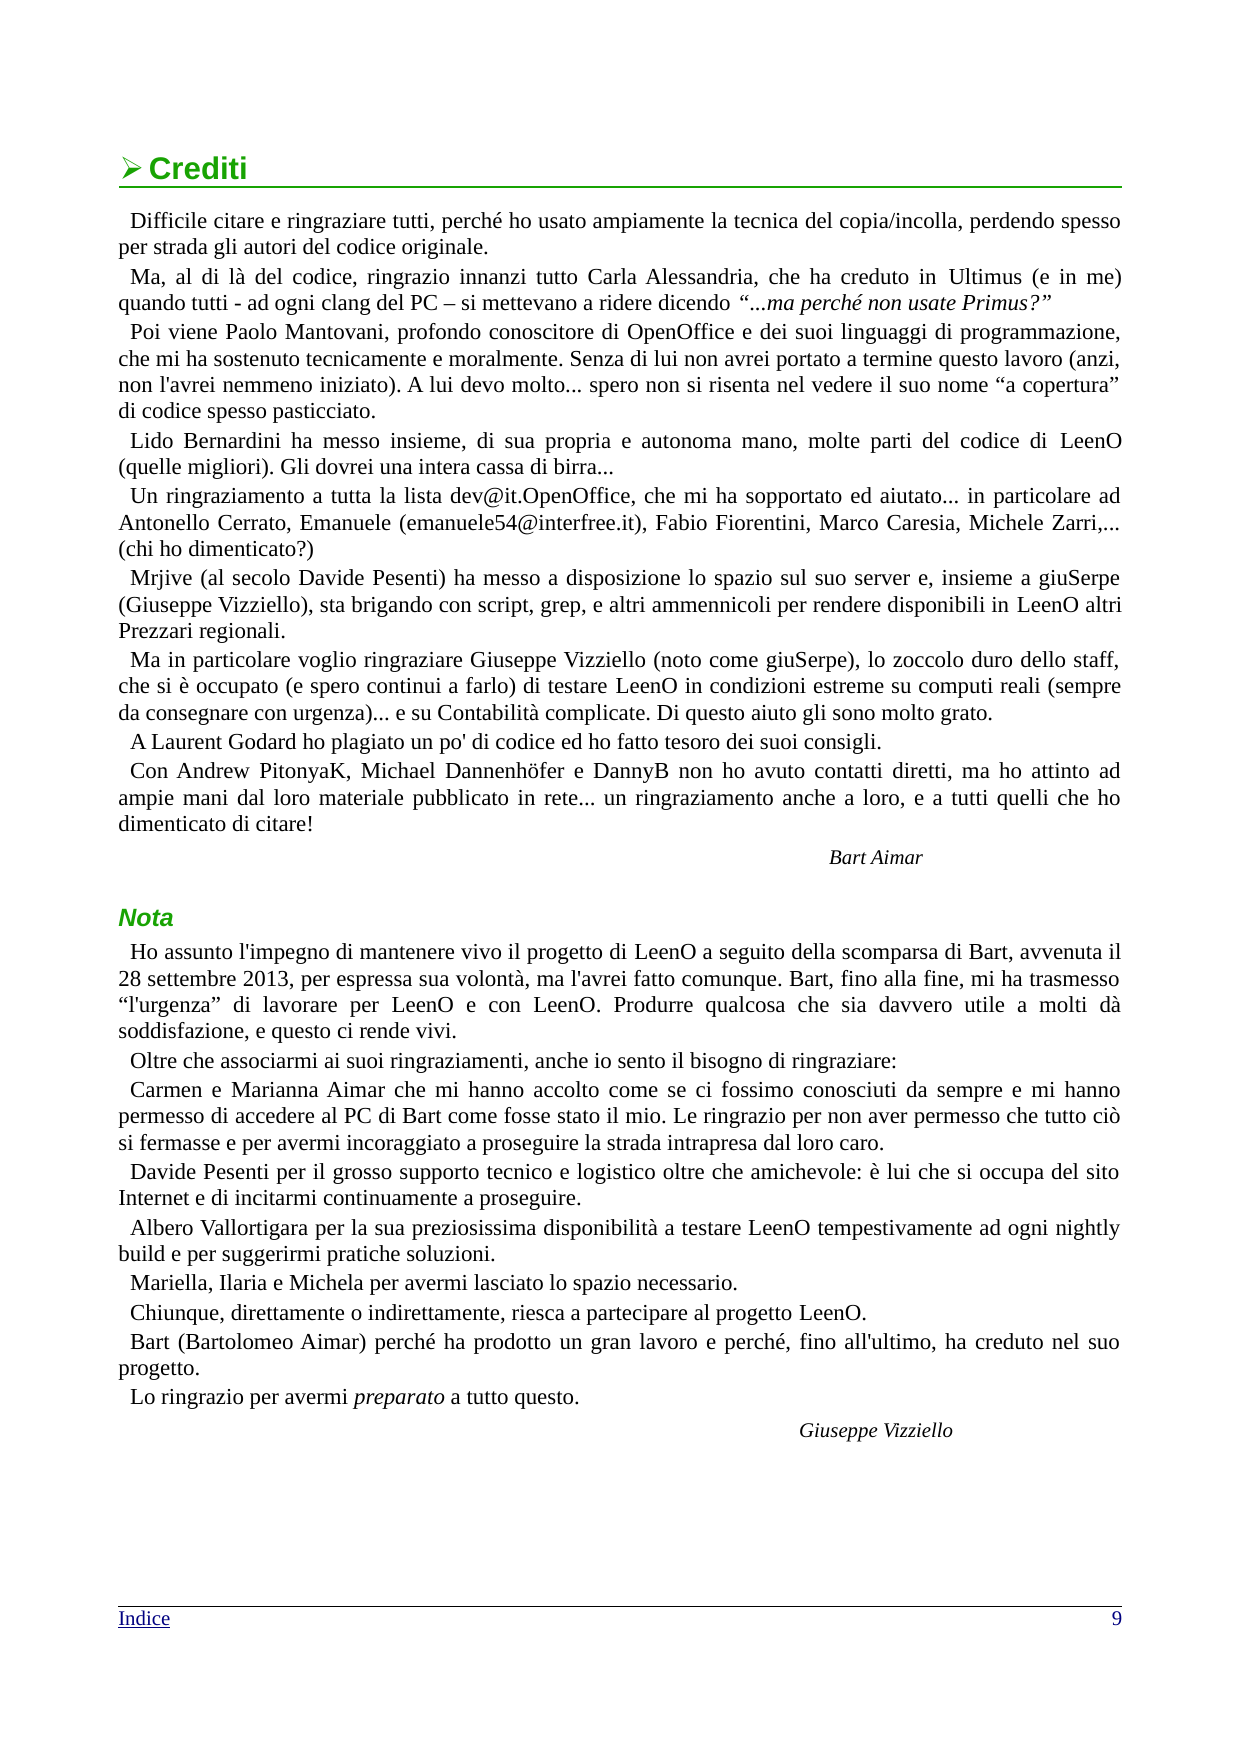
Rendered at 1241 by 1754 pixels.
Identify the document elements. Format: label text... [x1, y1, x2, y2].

text Ho assunto l'impegno di mantenere vivo il progetto di LeenO a seguito della scomparsa di Bart, avvenuta il 28 settembre 2013, per espressa sua volontà, ma l'avrei fatto comunque. Bart, fino alla fine, mi ha trasmesso “l'urgenza” di lavorare per LeenO e con LeenO. Produrre qualcosa che sia davvero utile a molti dà soddisfazione, e questo ci rende vivi. [118, 938, 1122, 1044]
table_header Giuseppe Vizziello [620, 1413, 1122, 1453]
text Mrjive (al secolo Davide Pesenti) ha messo a disposizione lo spazio sul suo server e, insieme a giuSerpe (Giuseppe Vizziello), sta brigando con script, grep, e altri ammennicoli per rendere disponibili in LeenO altri Prezzari regionali. [118, 564, 1122, 643]
text Ma, al di là del codice, ringrazio innanzi tutto Carla Alessandria, che ha creduto in Ultimus (e in me) quando tutti - ad ogni clang del PC – si mettevano a ridere dicendo “...ma perché non usate Primus?” [118, 263, 1122, 315]
text Con Andrew PitonyaK, Michael Dannenhöfer e DannyB non ho avuto contatti diretti, ma ho attinto ad ampie mani dal loro materiale pubblicato in rete... un ringraziamento anche a loro, e a tutti quelli che ho dimenticato di citare! [118, 757, 1122, 837]
text Carmen e Marianna Aimar che mi hanno accolto come se ci fossimo conosciuti da sempre e mi hanno permesso di accedere al PC di Bart come fosse stato il mio. Le ringrazio per non aver permesso che tutto ciò si fermasse e per avermi incoraggiato a proseguire la strada intrapresa dal loro caro. [118, 1076, 1122, 1155]
text Mariella, Ilaria e Michela per avermi lasciato lo spazio necessario. [118, 1269, 1122, 1296]
text Chiunque, direttamente o indirettamente, riesca a partecipare al progetto LeenO. [118, 1298, 1122, 1325]
subtitle Crediti [119, 150, 1122, 186]
table_header Bart Aimar [620, 840, 1122, 880]
text Ma in particolare voglio ringraziare Giuseppe Vizziello (noto come giuSerpe), lo zoccolo duro dello staff, che si è occupato (e spero continui a farlo) di testare LeenO in condizioni estreme su computi reali (sempre da consegnare con urgenza)... e su Contabilità complicate. Di questo aiuto gli sono molto grato. [118, 646, 1122, 725]
table_header [118, 840, 620, 880]
text A Laurent Godard ho plagiato un po' di codice ed ho fatto tesoro dei suoi consigli. [118, 728, 1122, 754]
text Un ringraziamento a tutta la lista dev@it.OpenOffice, che mi ha sopportato ed aiutato... in particolare ad Antonello Cerrato, Emanuele (emanuele54@interfree.it), Fabio Fiorentini, Marco Caresia, Michele Zarri,... (chi ho dimenticato?) [118, 482, 1122, 561]
table_header [118, 1413, 620, 1453]
text Davide Pesenti per il grosso supporto tecnico e logistico oltre che amichevole: è lui che si occupa del sito Internet e di incitarmi continuamente a proseguire. [118, 1158, 1122, 1211]
text Lo ringrazio per avermi preparato a tutto questo. [118, 1383, 1122, 1410]
text Poi viene Paolo Mantovani, profondo conoscitore di OpenOffice e dei suoi linguaggi di programmazione, che mi ha sostenuto tecnicamente e moralmente. Senza di lui non avrei portato a termine questo lavoro (anzi, non l'avrei nemmeno iniziato). A lui devo molto... spero non si risenta nel vedere il suo nome “a copertura” di codice spesso pasticciato. [118, 318, 1122, 424]
text Difficile citare e ringraziare tutti, perché ho usato ampiamente la tecnica del copia/incolla, perdendo spesso per strada gli autori del codice originale. [118, 207, 1122, 260]
text Bart (Bartolomeo Aimar) perché ha prodotto un gran lavoro e perché, fino all'ultimo, ha creduto nel suo progetto. [118, 1328, 1122, 1381]
text Oltre che associarmi ai suoi ringraziamenti, anche io sento il bisogno di ringraziare: [118, 1047, 1122, 1073]
subtitle Nota [118, 903, 1122, 932]
text Albero Vallortigara per la sua preziosissima disponibilità a testare LeenO tempestivamente ad ogni nightly build e per suggerirmi pratiche soluzioni. [118, 1214, 1122, 1266]
text Lido Bernardini ha messo insieme, di sua propria e autonoma mano, molte parti del codice di LeenO (quelle migliori). Gli dovrei una intera cassa di birra... [118, 427, 1122, 479]
